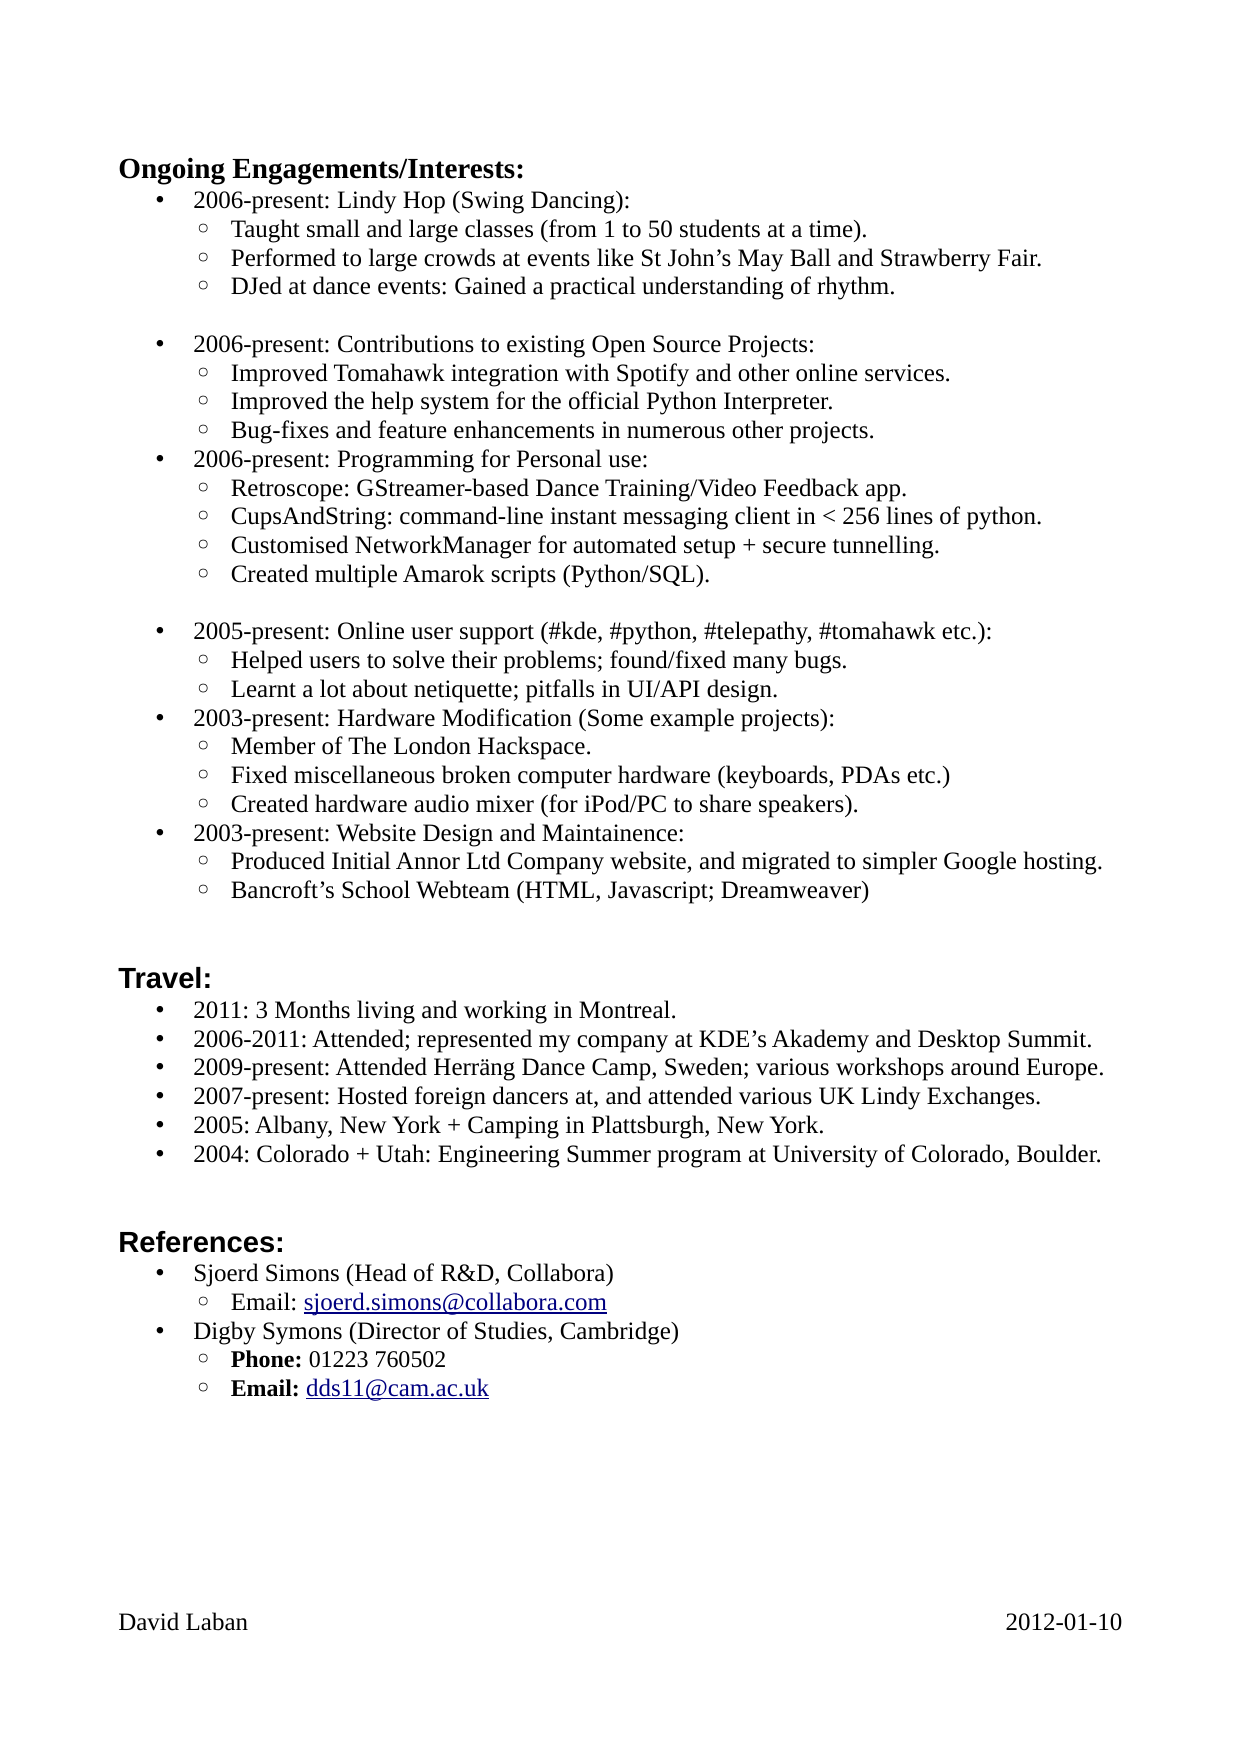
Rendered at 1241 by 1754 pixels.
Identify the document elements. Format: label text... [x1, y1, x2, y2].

list 2011: 3 Months living and working in Montreal. [156, 995, 1122, 1024]
list Bug-fixes and feature enhancements in numerous other projects. [193, 415, 1122, 444]
list DJed at dance events: Gained a practical understanding of rhythm. [193, 271, 1122, 300]
list 2006-present: Contributions to existing Open Source Projects: [156, 329, 1122, 358]
list 2005-present: Online user support (#kde, #python, #telepathy, #tomahawk etc.): [156, 616, 1122, 645]
list 2006-present: Programming for Personal use: [156, 444, 1122, 473]
subtitle Ongoing Engagements/Interests: [118, 152, 1122, 185]
list Performed to large crowds at events like St John’s May Ball and Strawberry Fair. [193, 243, 1122, 271]
list Customised NetworkManager for automated setup + secure tunnelling. [193, 530, 1122, 559]
list Email: sjoerd.simons@collabora.com [193, 1287, 1122, 1316]
list Created multiple Amarok scripts (Python/SQL). [193, 559, 1122, 588]
list Learnt a lot about netiquette; pitfalls in UI/API design. [193, 674, 1122, 703]
list Member of The London Hackspace. [193, 731, 1122, 760]
list Improved Tomahawk integration with Spotify and other online services. [193, 358, 1122, 386]
list Fixed miscellaneous broken computer hardware (keyboards, PDAs etc.) [193, 760, 1122, 789]
list Digby Symons (Director of Studies, Cambridge) [156, 1316, 1122, 1345]
list 2007-present: Hosted foreign dancers at, and attended various UK Lindy Exchanges. [156, 1081, 1122, 1110]
list Retroscope: GStreamer-based Dance Training/Video Feedback app. [193, 473, 1122, 501]
list Sjoerd Simons (Head of R&D, Collabora) [156, 1258, 1122, 1287]
list CupsAndString: command-line instant messaging client in < 256 lines of python. [193, 501, 1122, 530]
list Improved the help system for the official Python Interpreter. [193, 386, 1122, 415]
list Bancroft’s School Webteam (HTML, Javascript; Dreamweaver) [193, 875, 1122, 904]
list Email: dds11@cam.ac.uk [193, 1373, 1122, 1401]
list 2006-2011: Attended; represented my company at KDE’s Akademy and Desktop Summit. [156, 1024, 1122, 1052]
subtitle Travel: [118, 961, 1122, 995]
list Taught small and large classes (from 1 to 50 students at a time). [193, 214, 1122, 243]
list 2003-present: Hardware Modification (Some example projects): [156, 703, 1122, 731]
list 2003-present: Website Design and Maintainence: [156, 818, 1122, 846]
list Helped users to solve their problems; found/fixed many bugs. [193, 645, 1122, 674]
subtitle References: [118, 1225, 1122, 1258]
list 2006-present: Lindy Hop (Swing Dancing): [156, 185, 1122, 214]
list Phone: 01223 760502 [193, 1345, 1122, 1373]
list Created hardware audio mixer (for iPod/PC to share speakers). [193, 789, 1122, 818]
list Produced Initial Annor Ltd Company website, and migrated to simpler Google hosting. [193, 846, 1122, 875]
list 2005: Albany, New York + Camping in Plattsburgh, New York. [156, 1110, 1122, 1139]
list 2004: Colorado + Utah: Engineering Summer program at University of Colorado, Boulder. [156, 1139, 1122, 1167]
list 2009-present: Attended Herräng Dance Camp, Sweden; various workshops around Europe. [156, 1052, 1122, 1081]
